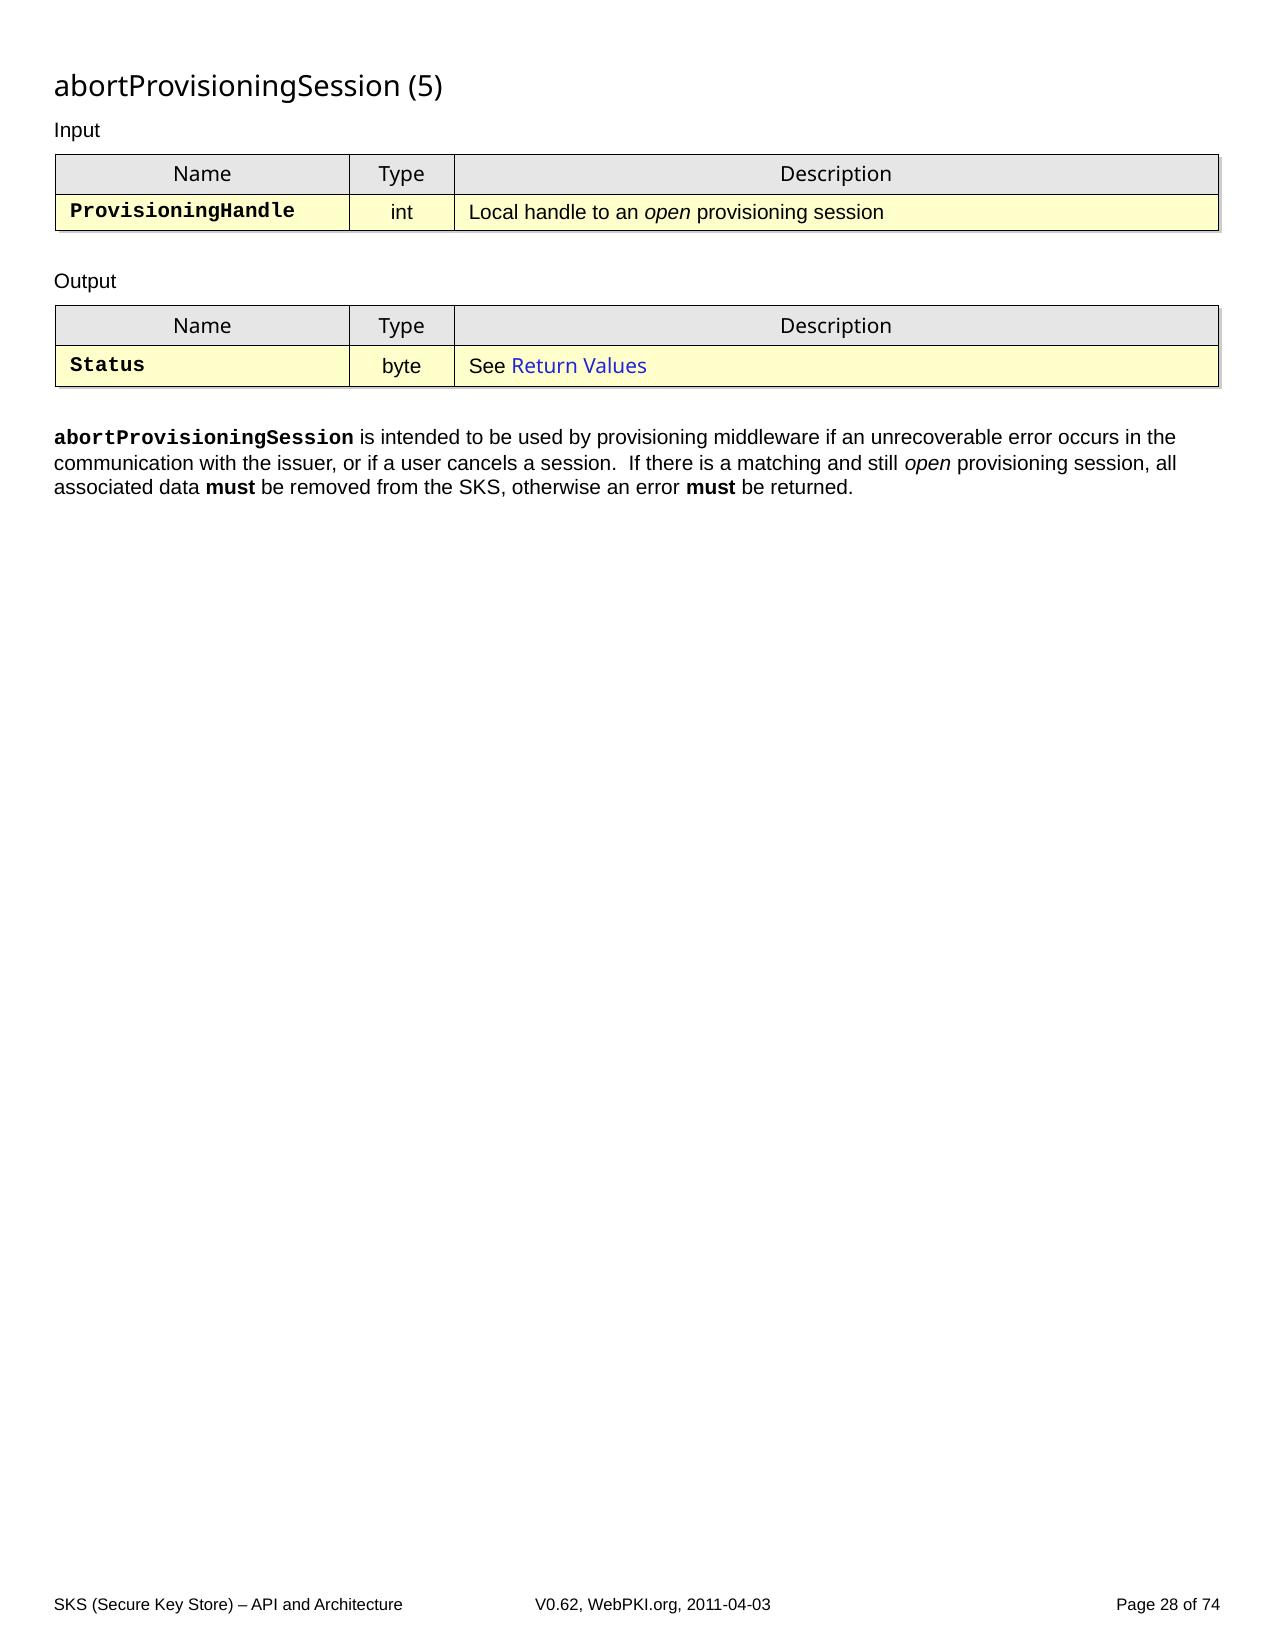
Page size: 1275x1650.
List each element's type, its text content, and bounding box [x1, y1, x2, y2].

table_cell ProvisioningHandle [56, 195, 349, 230]
table_cell See Return Values [455, 346, 1218, 386]
table_header Description [455, 306, 1218, 345]
text abortProvisioningSession is intended to be used by provisioning middleware if an unrecoverable error occurs in the communication with the issuer, or if a user cancels a session. If there is a matching and still open provisioning session, all associated data must be removed from the SKS, otherwise an error must be returned. [54, 425, 1221, 499]
table_header Type [350, 306, 454, 345]
subtitle abortProvisioningSession (5) [54, 66, 1221, 105]
text Input [54, 118, 1221, 142]
table_cell Status [56, 346, 349, 386]
table_cell Local handle to an open provisioning session [455, 195, 1218, 230]
table_cell byte [350, 346, 454, 386]
table_cell int [350, 195, 454, 230]
table_header Type [350, 155, 454, 194]
table_header Description [455, 155, 1218, 194]
table_header Name [56, 306, 349, 345]
text Output [54, 269, 1221, 293]
table_header Name [56, 155, 349, 194]
